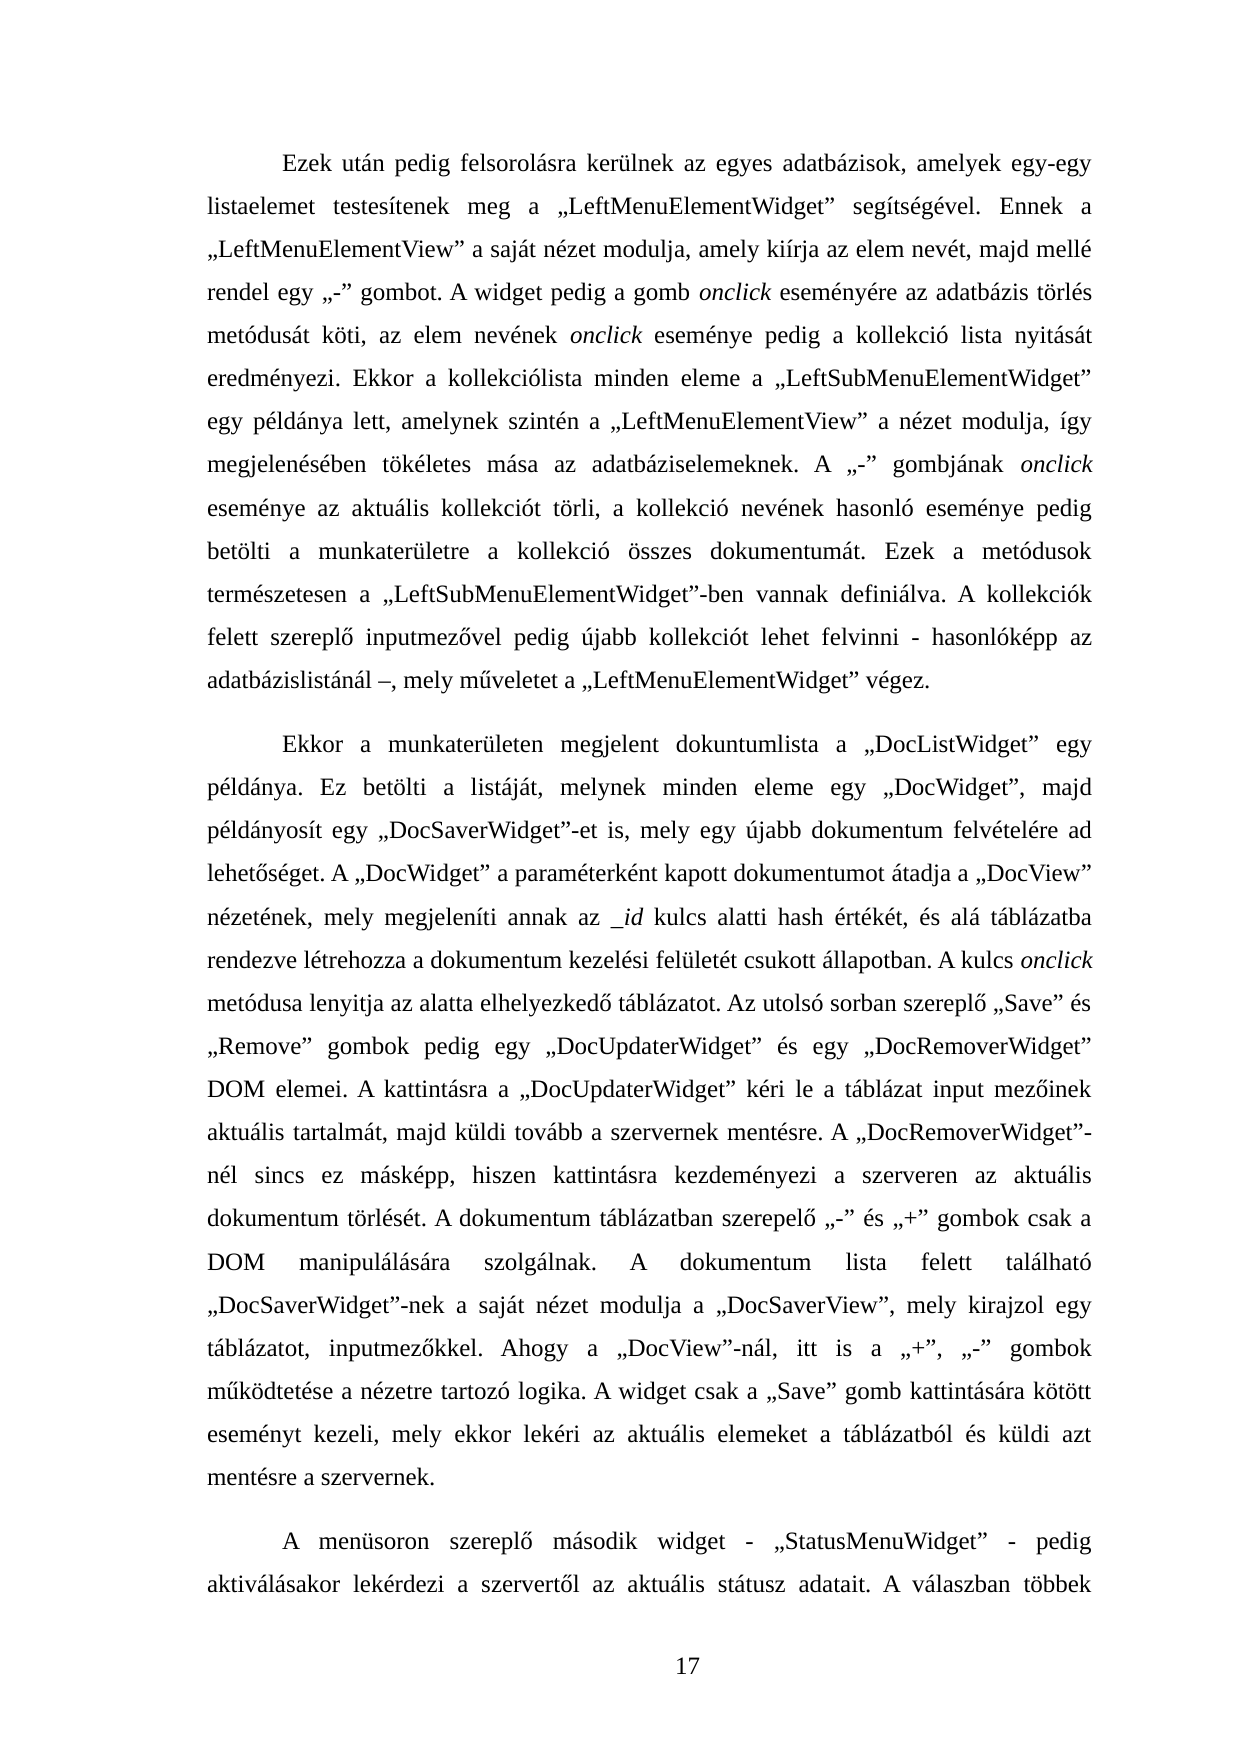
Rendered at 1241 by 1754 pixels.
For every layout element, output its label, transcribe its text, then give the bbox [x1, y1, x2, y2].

text A menüsoron szereplő második widget - „StatusMenuWidget” - pedig aktiválásakor lekérdezi a szervertől az aktuális státusz adatait. A válaszban többek [207, 1526, 1092, 1598]
text Ekkor a munkaterületen megjelent dokuntumlista a „DocListWidget” egy példánya. Ez betölti a listáját, melynek minden eleme egy „DocWidget”, majd példányosít egy „DocSaverWidget”-et is, mely egy újabb dokumentum felvételére ad lehetőséget. A „DocWidget” a paraméterként kapott dokumentumot átadja a „DocView” nézetének, mely megjeleníti annak az _id kulcs alatti hash értékét, és alá táblázatba rendezve létrehozza a dokumentum kezelési felületét csukott állapotban. A kulcs onclick metódusa lenyitja az alatta elhelyezkedő táblázatot. Az utolsó sorban szereplő „Save” és „Remove” gombok pedig egy „DocUpdaterWidget” és egy „DocRemoverWidget” DOM elemei. A kattintásra a „DocUpdaterWidget” kéri le a táblázat input mezőinek aktuális tartalmát, majd küldi tovább a szervernek mentésre. A „DocRemoverWidget”-nél sincs ez másképp, hiszen kattintásra kezdeményezi a szerveren az aktuális dokumentum törlését. A dokumentum táblázatban szerepelő „-” és „+” gombok csak a DOM manipulálására szolgálnak. A dokumentum lista felett található „DocSaverWidget”-nek a saját nézet modulja a „DocSaverView”, mely kirajzol egy táblázatot, inputmezőkkel. Ahogy a „DocView”-nál, itt is a „+”, „-” gombok működtetése a nézetre tartozó logika. A widget csak a „Save” gomb kattintására kötött eseményt kezeli, mely ekkor lekéri az aktuális elemeket a táblázatból és küldi azt mentésre a szervernek. [207, 729, 1092, 1491]
text Ezek után pedig felsorolásra kerülnek az egyes adatbázisok, amelyek egy-egy listaelemet testesítenek meg a „LeftMenuElementWidget” segítségével. Ennek a „LeftMenuElementView” a saját nézet modulja, amely kiírja az elem nevét, majd mellé rendel egy „-” gombot. A widget pedig a gomb onclick eseményére az adatbázis törlés metódusát köti, az elem nevének onclick eseménye pedig a kollekció lista nyitását eredményezi. Ekkor a kollekciólista minden eleme a „LeftSubMenuElementWidget” egy példánya lett, amelynek szintén a „LeftMenuElementView” a nézet modulja, így megjelenésében tökéletes mása az adatbáziselemeknek. A „-” gombjának onclick eseménye az aktuális kollekciót törli, a kollekció nevének hasonló eseménye pedig betölti a munkaterületre a kollekció összes dokumentumát. Ezek a metódusok természetesen a „LeftSubMenuElementWidget”-ben vannak definiálva. A kollekciók felett szereplő inputmezővel pedig újabb kollekciót lehet felvinni - hasonlóképp az adatbázislistánál –, mely műveletet a „LeftMenuElementWidget” végez. [207, 148, 1092, 694]
